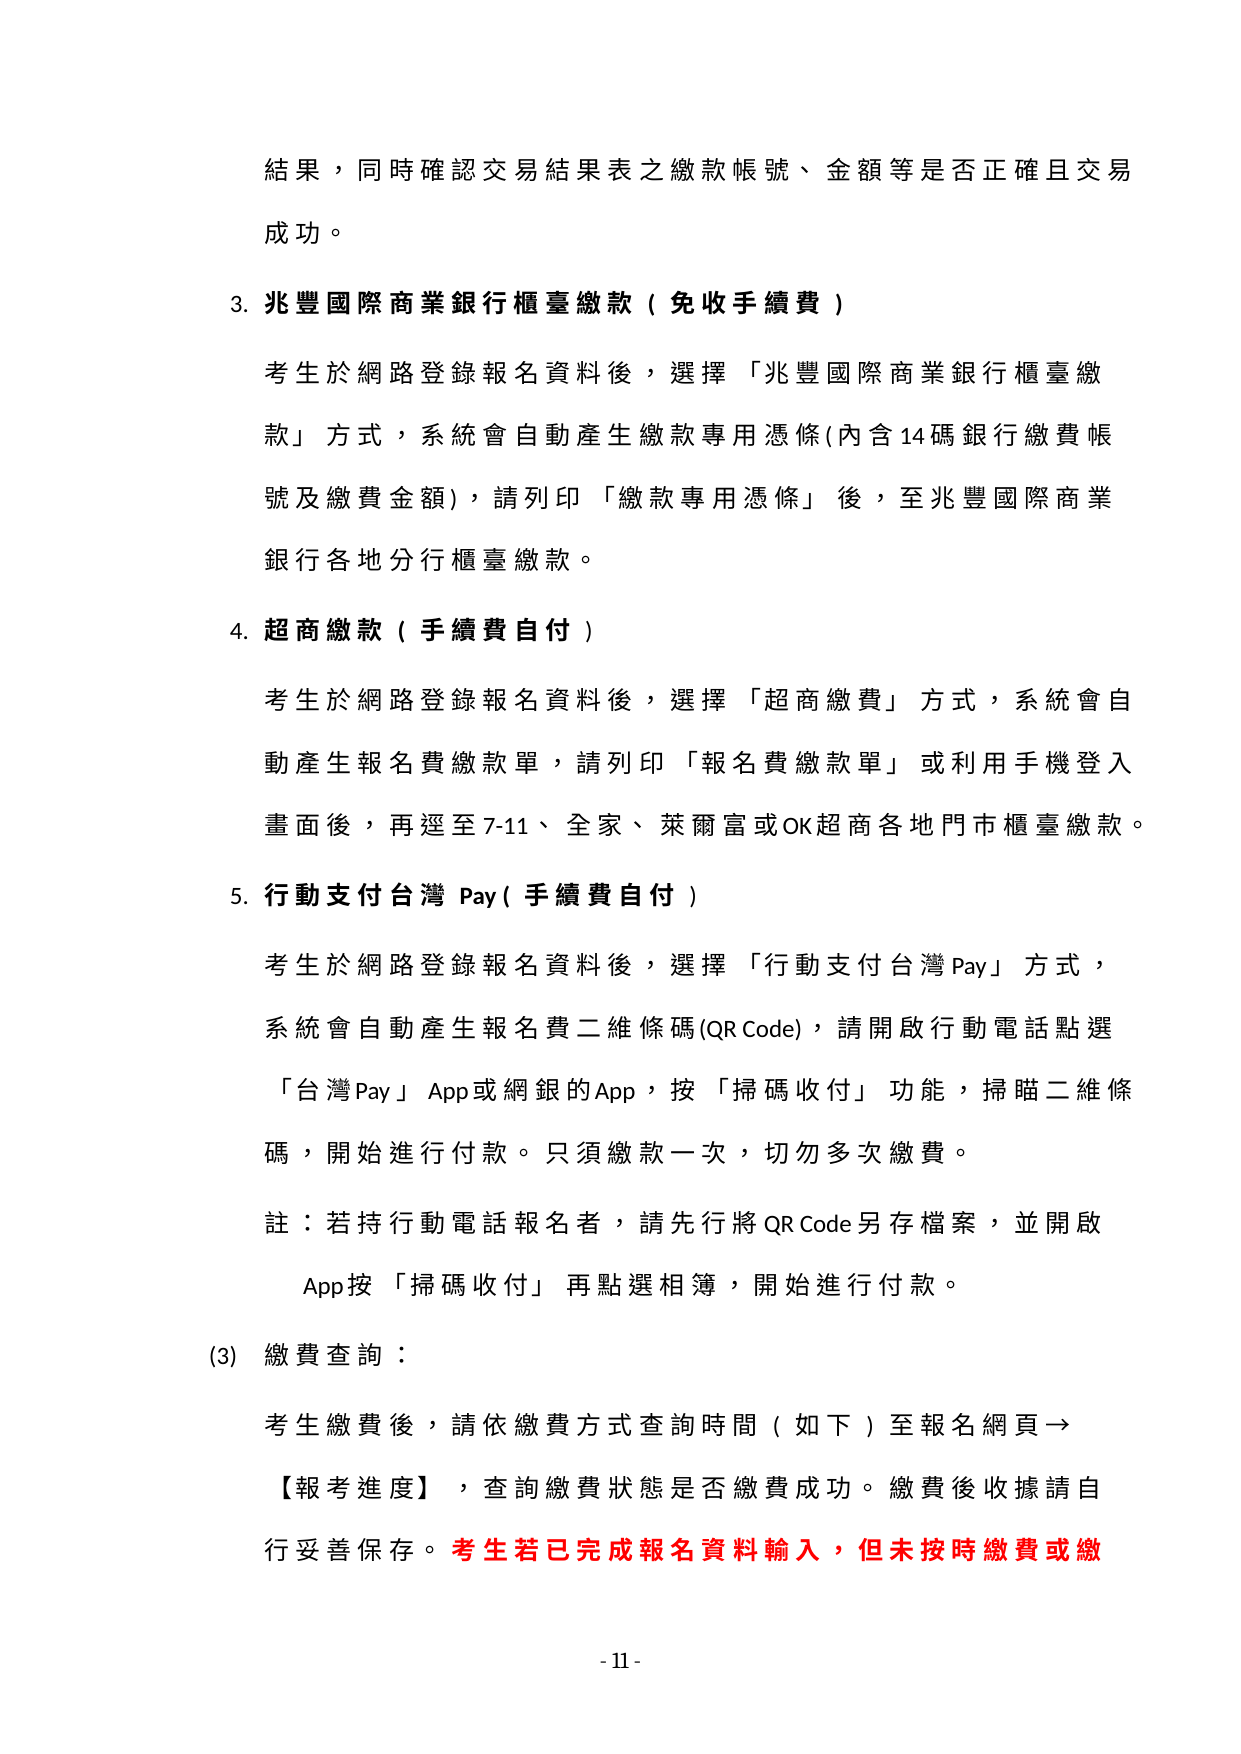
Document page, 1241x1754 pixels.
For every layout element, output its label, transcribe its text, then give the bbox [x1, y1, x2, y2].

subtitle 註：若持行動電話報名者，請先行將QR Code另存檔案，並開啟App按「掃碼收付」再點選相簿，開始進行付款。 [252, 1179, 1136, 1304]
subtitle 考生於網路登錄報名資料後，選擇「行動支付台灣Pay」方式，系統會自動產生報名費二維條碼(QR Code)，請開啟行動電話點選「台灣Pay 」App或網銀的App，按「掃碼收付」功能，掃瞄二維條碼，開始進行付款。只須繳款一次，切勿多次繳費。 [252, 922, 1136, 1172]
list 繳費查詢： [204, 1312, 1136, 1374]
subtitle 考生於網路登錄報名資料後，選擇「超商繳費」方式，系統會自動產生報名費繳款單，請列印「報名費繳款單」或利用手機登入畫面後，再逕至7-11、全家、萊爾富或OK超商各地門巿櫃臺繳款。 [252, 657, 1136, 844]
list 兆豐國際商業銀行櫃臺繳款(免收手續費) [223, 259, 1136, 322]
list 超商繳款(手續費自付) [223, 587, 1136, 649]
text 考生繳費後，請依繳費方式查詢時間(如下)至報名網頁→【報考進度】，查詢繳費狀態是否繳費成功。繳費後收據請自行妥善保存。考生若已完成報名資料輸入，但未按時繳費或繳 [252, 1382, 1136, 1569]
subtitle 考生於網路登錄報名資料後，選擇「兆豐國際商業銀行櫃臺繳款」方式，系統會自動產生繳款專用憑條(內含14碼銀行繳費帳號及繳費金額)，請列印「繳款專用憑條」後，至兆豐國際商業銀行各地分行櫃臺繳款。 [252, 329, 1136, 579]
list 行動支付台灣Pay (手續費自付) [223, 852, 1136, 914]
subtitle 結果，同時確認交易結果表之繳款帳號、金額等是否正確且交易成功。 [252, 127, 1136, 252]
